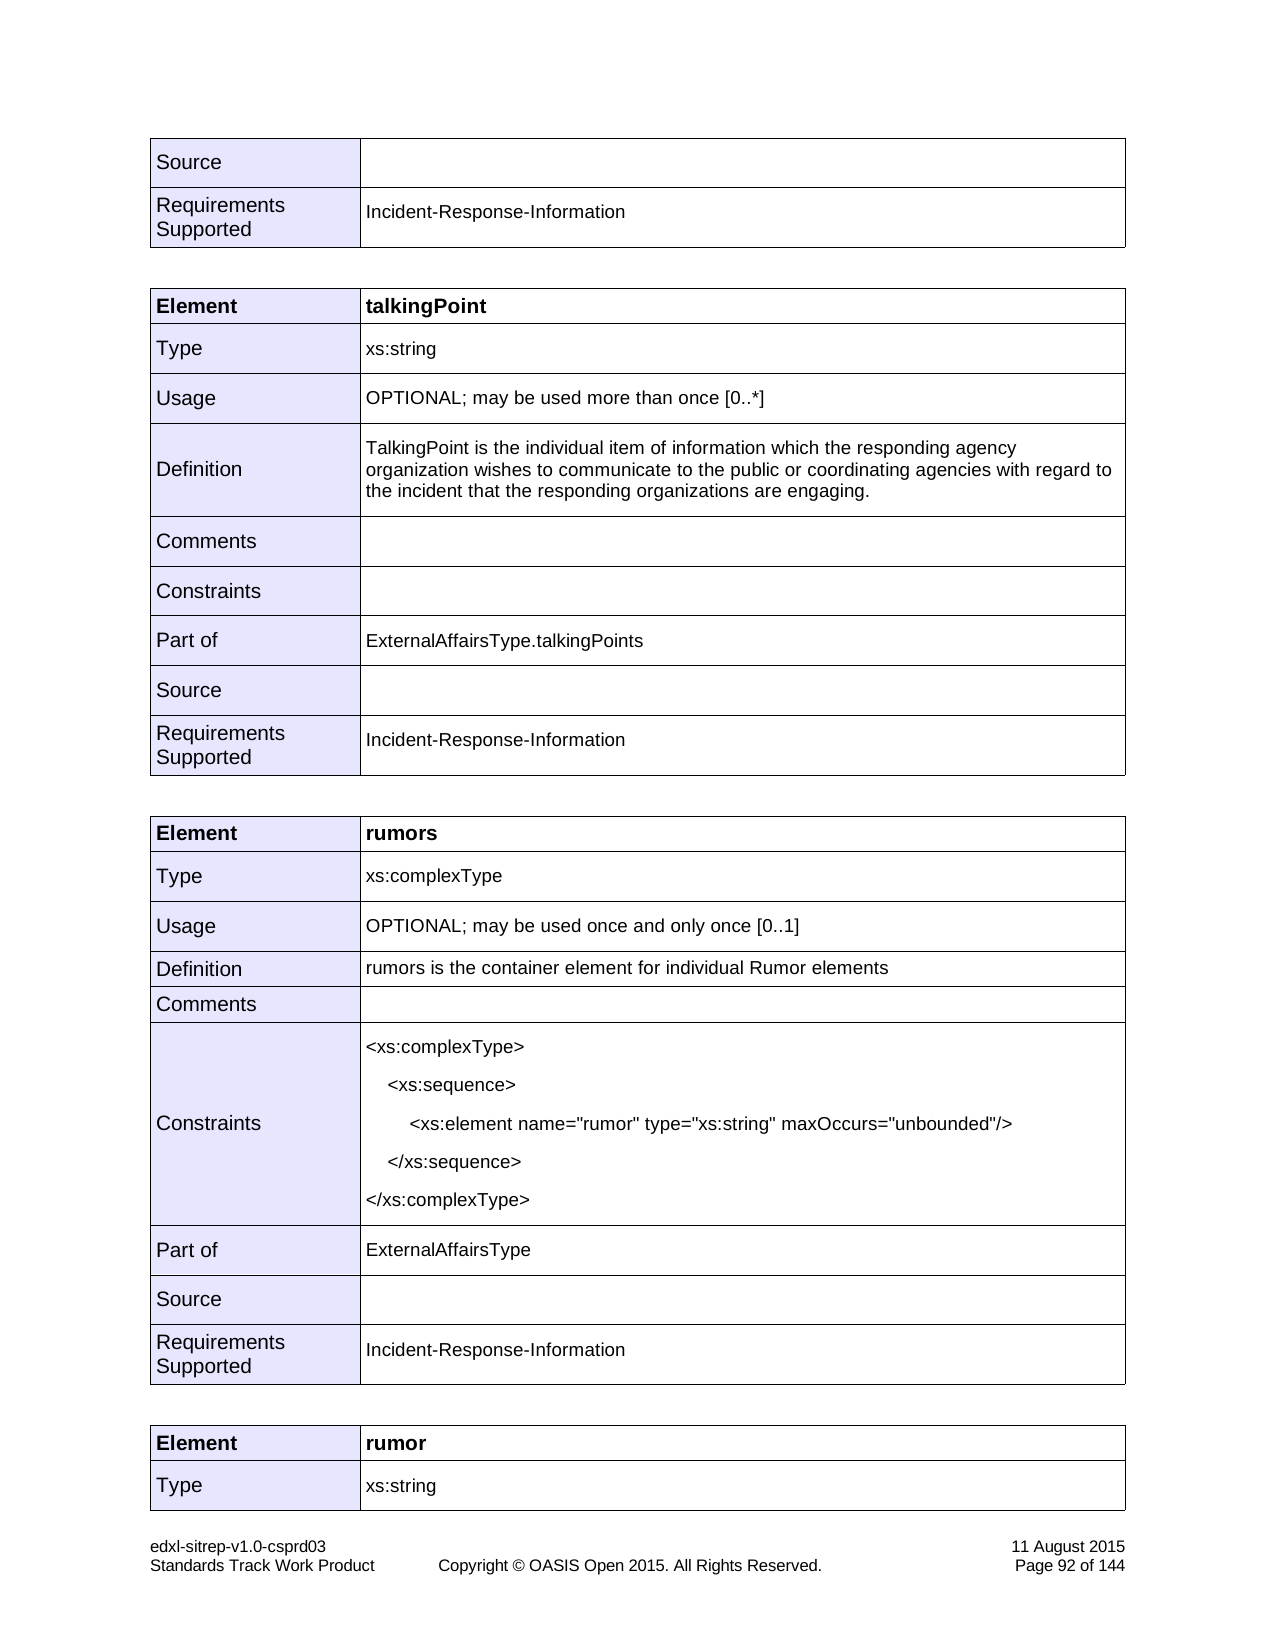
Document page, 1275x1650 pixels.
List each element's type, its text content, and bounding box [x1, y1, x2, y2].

table_cell Incident-Response-Information [361, 188, 1125, 247]
table_cell Definition [151, 952, 360, 986]
table_cell Part of [151, 1226, 360, 1274]
table_cell [361, 666, 1125, 715]
table_header talkingPoint [361, 289, 1125, 323]
table_cell Definition [151, 424, 360, 516]
table_header rumors [361, 817, 1125, 851]
table_cell Incident-Response-Information [361, 1325, 1125, 1384]
table_cell OPTIONAL; may be used more than once [0..*] [361, 374, 1125, 423]
table_cell rumors is the container element for individual Rumor elements [361, 952, 1125, 986]
table_cell TalkingPoint is the individual item of information which the responding agency organization wishes to communicate to the public or coordinating agencies with regard to the incident that the responding organizations are engaging. [361, 424, 1125, 516]
table_cell Constraints [151, 1023, 360, 1225]
table_cell Source [151, 139, 360, 187]
table_cell Type [151, 1461, 360, 1510]
table_cell Comments [151, 517, 360, 566]
table_cell Source [151, 666, 360, 715]
table_cell xs:string [361, 324, 1125, 373]
table_cell Type [151, 852, 360, 901]
table_cell Requirements Supported [151, 716, 360, 775]
table_cell OPTIONAL; may be used once and only once [0..1] [361, 902, 1125, 951]
table_cell Comments [151, 987, 360, 1022]
table_cell Requirements Supported [151, 1325, 360, 1384]
table_cell Constraints [151, 567, 360, 615]
table_cell Usage [151, 374, 360, 423]
table_cell [361, 517, 1125, 566]
table_cell Type [151, 324, 360, 373]
table_cell Usage [151, 902, 360, 951]
table_cell ExternalAffairsType [361, 1226, 1125, 1274]
table_cell [361, 1276, 1125, 1324]
table_header Element [151, 289, 360, 323]
table_header Element [151, 1426, 360, 1460]
table_cell Source [151, 1276, 360, 1324]
table_cell [361, 139, 1125, 187]
table_cell [361, 987, 1125, 1022]
table_cell xs:string [361, 1461, 1125, 1510]
table_cell Part of [151, 616, 360, 665]
table_cell Incident-Response-Information [361, 716, 1125, 775]
table_header Element [151, 817, 360, 851]
table_cell Requirements Supported [151, 188, 360, 247]
table_cell <xs:complexType> <xs:sequence> <xs:element name="rumor" type="xs:string" maxOccurs="unbounded"/> </xs:sequence> </xs:complexType> [361, 1023, 1125, 1225]
table_cell ExternalAffairsType.talkingPoints [361, 616, 1125, 665]
table_header rumor [361, 1426, 1125, 1460]
table_cell [361, 567, 1125, 615]
table_cell xs:complexType [361, 852, 1125, 901]
